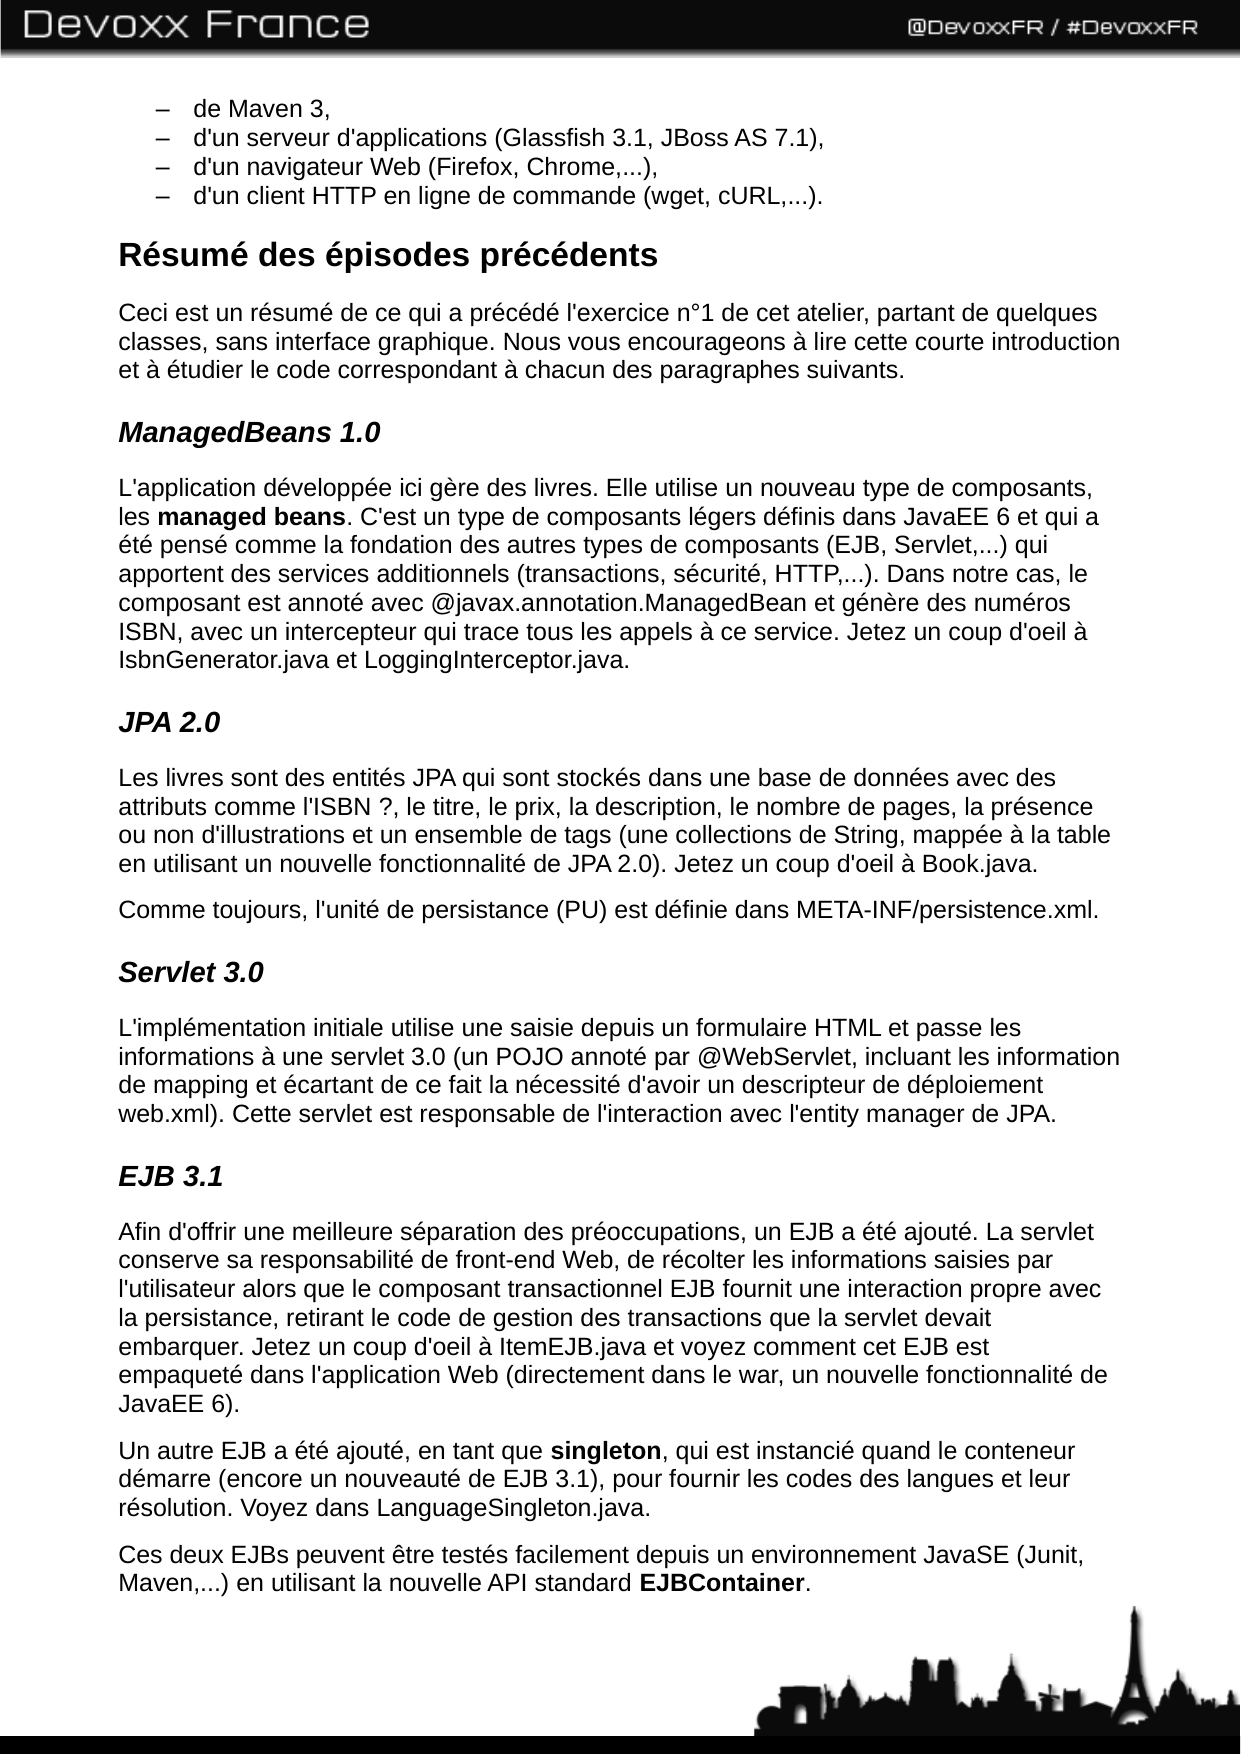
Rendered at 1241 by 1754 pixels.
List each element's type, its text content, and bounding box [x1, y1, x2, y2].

text Un autre EJB a été ajouté, en tant que singleton, qui est instancié quand le conteneur démarre (encore un nouveauté de EJB 3.1), pour fournir les codes des langues et leur résolution. Voyez dans LanguageSingleton.java. [118, 1436, 1122, 1522]
subtitle Servlet 3.0 [118, 955, 1122, 989]
subtitle JPA 2.0 [118, 705, 1122, 738]
list d'un client HTTP en ligne de commande (wget, cURL,...). [156, 181, 1122, 210]
list de Maven 3, [156, 94, 1122, 123]
text Les livres sont des entités JPA qui sont stockés dans une base de données avec des attributs comme l'ISBN ?, le titre, le prix, la description, le nombre de pages, la présence ou non d'illustrations et un ensemble de tags (une collections de String, mappée à la table en utilisant un nouvelle fonctionnalité de JPA 2.0). Jetez un coup d'oeil à Book.java. [118, 763, 1122, 878]
text L'application développée ici gère des livres. Elle utilise un nouveau type de composants, les managed beans. C'est un type de composants légers définis dans JavaEE 6 et qui a été pensé comme la fondation des autres types de composants (EJB, Servlet,...) qui apportent des services additionnels (transactions, sécurité, HTTP,...). Dans notre cas, le composant est annoté avec @javax.annotation.ManagedBean et génère des numéros ISBN, avec un intercepteur qui trace tous les appels à ce service. Jetez un coup d'oeil à IsbnGenerator.java et LoggingInterceptor.java. [118, 473, 1122, 674]
list d'un serveur d'applications (Glassfish 3.1, JBoss AS 7.1), [156, 123, 1122, 152]
picture [0, 0, 1240, 58]
text Comme toujours, l'unité de persistance (PU) est définie dans META-INF/persistence.xml. [118, 896, 1122, 924]
subtitle ManagedBeans 1.0 [118, 415, 1122, 448]
subtitle EJB 3.1 [118, 1159, 1122, 1192]
text Ces deux EJBs peuvent être testés facilement depuis un environnement JavaSE (Junit, Maven,...) en utilisant la nouvelle API standard EJBContainer. [118, 1540, 1122, 1597]
text Ceci est un résumé de ce qui a précédé l'exercice n°1 de cet atelier, partant de quelques classes, sans interface graphique. Nous vous encourageons à lire cette courte introduction et à étudier le code correspondant à chacun des paragraphes suivants. [118, 298, 1122, 384]
subtitle Résumé des épisodes précédents [118, 235, 1122, 273]
picture [753, 1598, 1240, 1736]
text L'implémentation initiale utilise une saisie depuis un formulaire HTML et passe les informations à une servlet 3.0 (un POJO annoté par @WebServlet, incluant les information de mapping et écartant de ce fait la nécessité d'avoir un descripteur de déploiement web.xml). Cette servlet est responsable de l'interaction avec l'entity manager de JPA. [118, 1013, 1122, 1128]
list d'un navigateur Web (Firefox, Chrome,...), [156, 152, 1122, 181]
text Afin d'offrir une meilleure séparation des préoccupations, un EJB a été ajouté. La servlet conserve sa responsabilité de front-end Web, de récolter les informations saisies par l'utilisateur alors que le composant transactionnel EJB fournit une interaction propre avec la persistance, retirant le code de gestion des transactions que la servlet devait embarquer. Jetez un coup d'oeil à ItemEJB.java et voyez comment cet EJB est empaqueté dans l'application Web (directement dans le war, un nouvelle fonctionnalité de JavaEE 6). [118, 1217, 1122, 1418]
